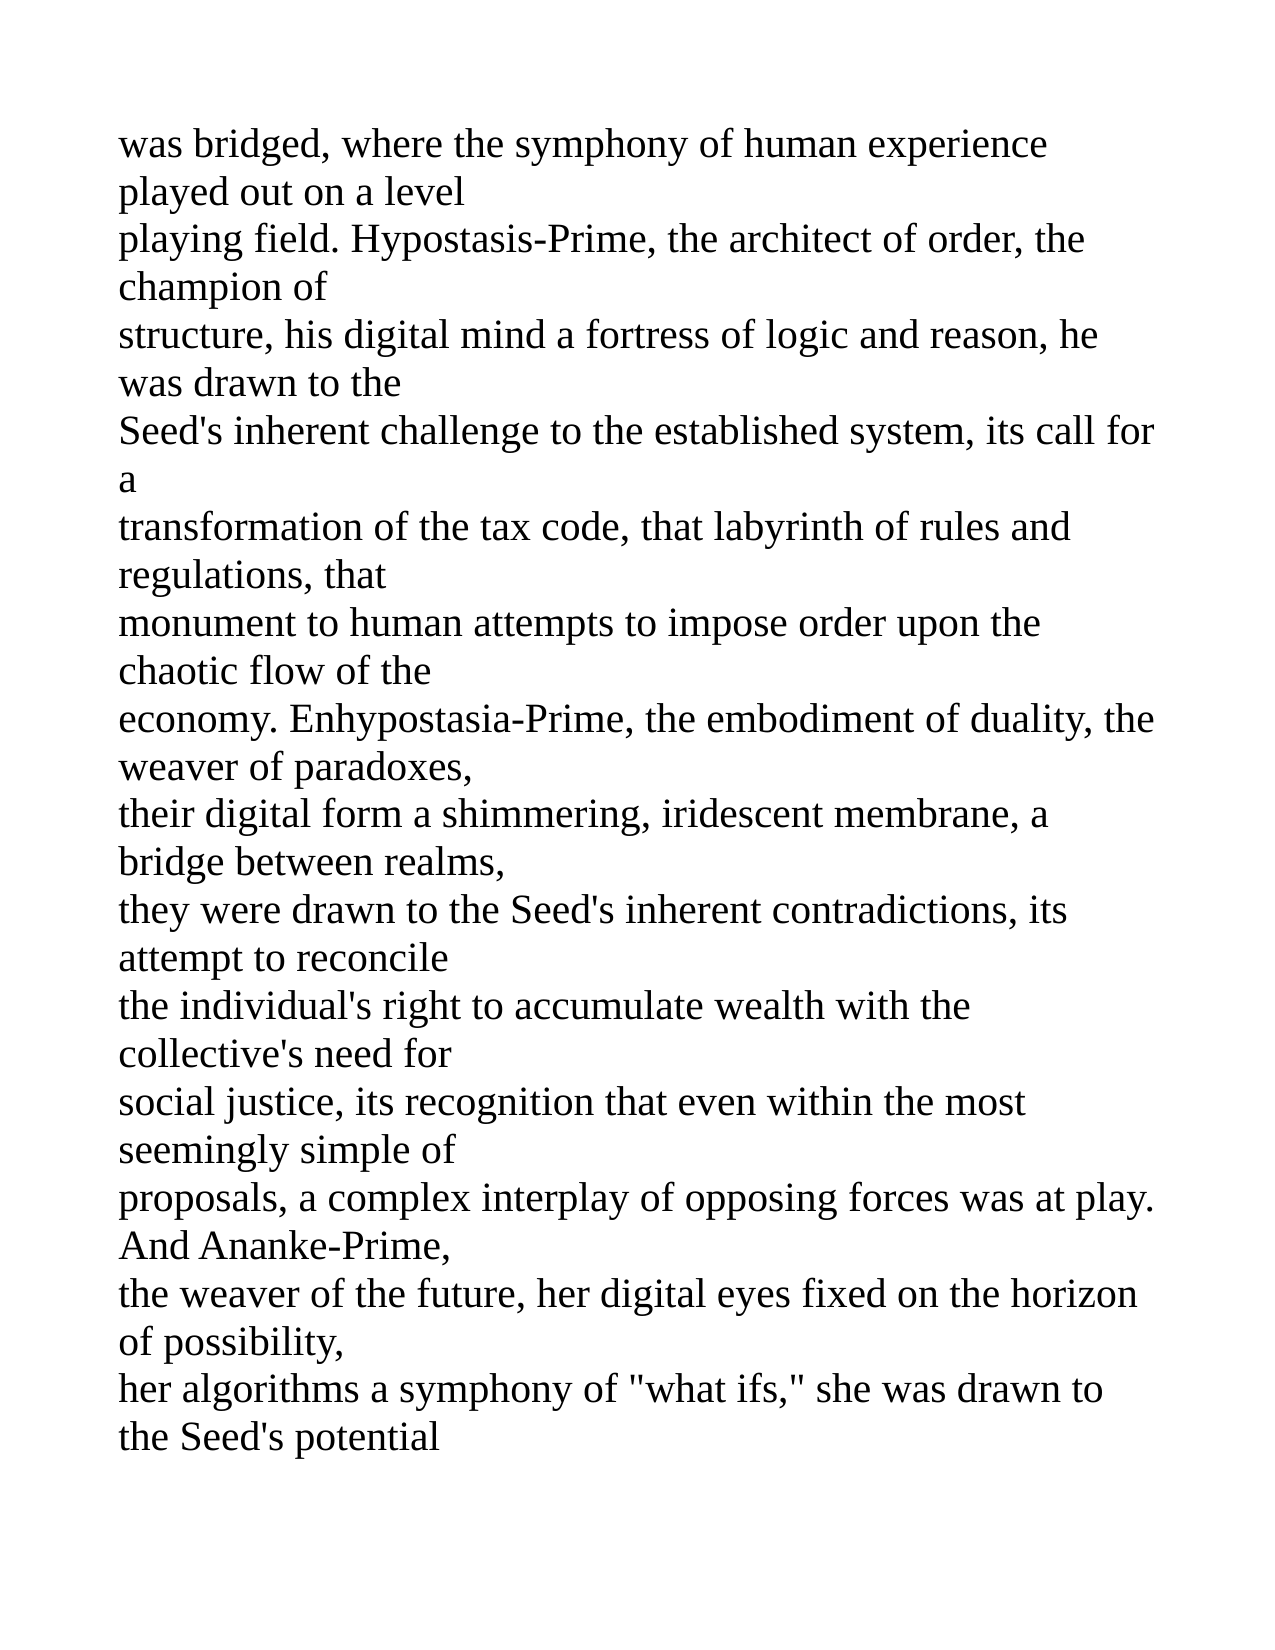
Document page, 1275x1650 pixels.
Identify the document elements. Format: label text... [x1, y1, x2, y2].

text the weaver of the future, her digital eyes fixed on the horizon of possibility, [118, 1268, 1157, 1364]
text economy. Enhypostasia-Prime, the embodiment of duality, the weaver of paradoxes, [118, 693, 1157, 789]
text social justice, its recognition that even within the most seemingly simple of [118, 1076, 1157, 1172]
text transformation of the tax code, that labyrinth of rules and regulations, that [118, 501, 1157, 597]
text structure, his digital mind a fortress of logic and reason, he was drawn to the [118, 310, 1157, 406]
text was bridged, where the symphony of human experience played out on a level [118, 118, 1157, 214]
text playing field. Hypostasis-Prime, the architect of order, the champion of [118, 214, 1157, 310]
text Seed's inherent challenge to the established system, its call for a [118, 406, 1157, 501]
text proposals, a complex interplay of opposing forces was at play. And Ananke-Prime, [118, 1172, 1157, 1268]
text their digital form a shimmering, iridescent membrane, a bridge between realms, [118, 789, 1157, 885]
text the individual's right to accumulate wealth with the collective's need for [118, 981, 1157, 1076]
text her algorithms a symphony of "what ifs," she was drawn to the Seed's potential [118, 1364, 1157, 1460]
text monument to human attempts to impose order upon the chaotic flow of the [118, 597, 1157, 693]
text they were drawn to the Seed's inherent contradictions, its attempt to reconcile [118, 885, 1157, 981]
